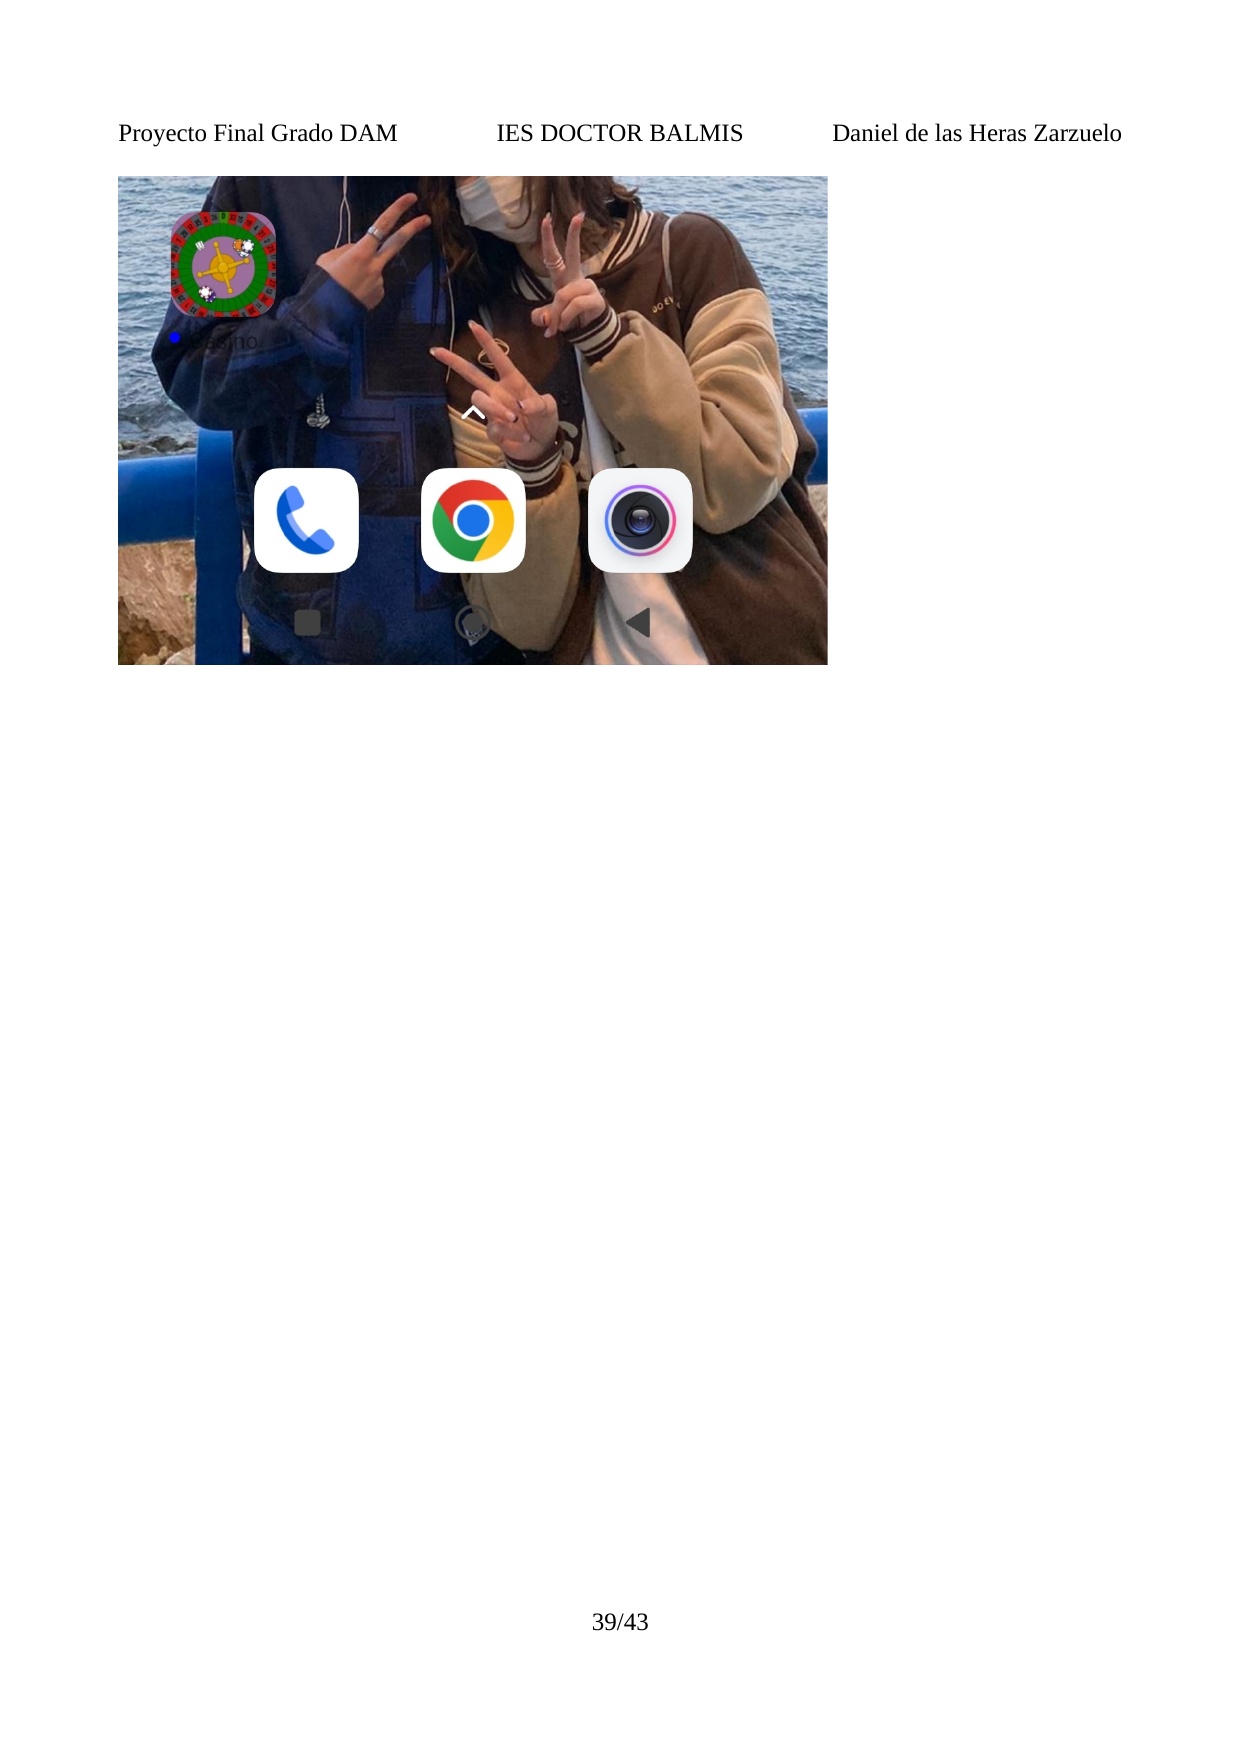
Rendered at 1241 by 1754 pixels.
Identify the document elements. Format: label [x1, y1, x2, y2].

picture [118, 176, 828, 665]
